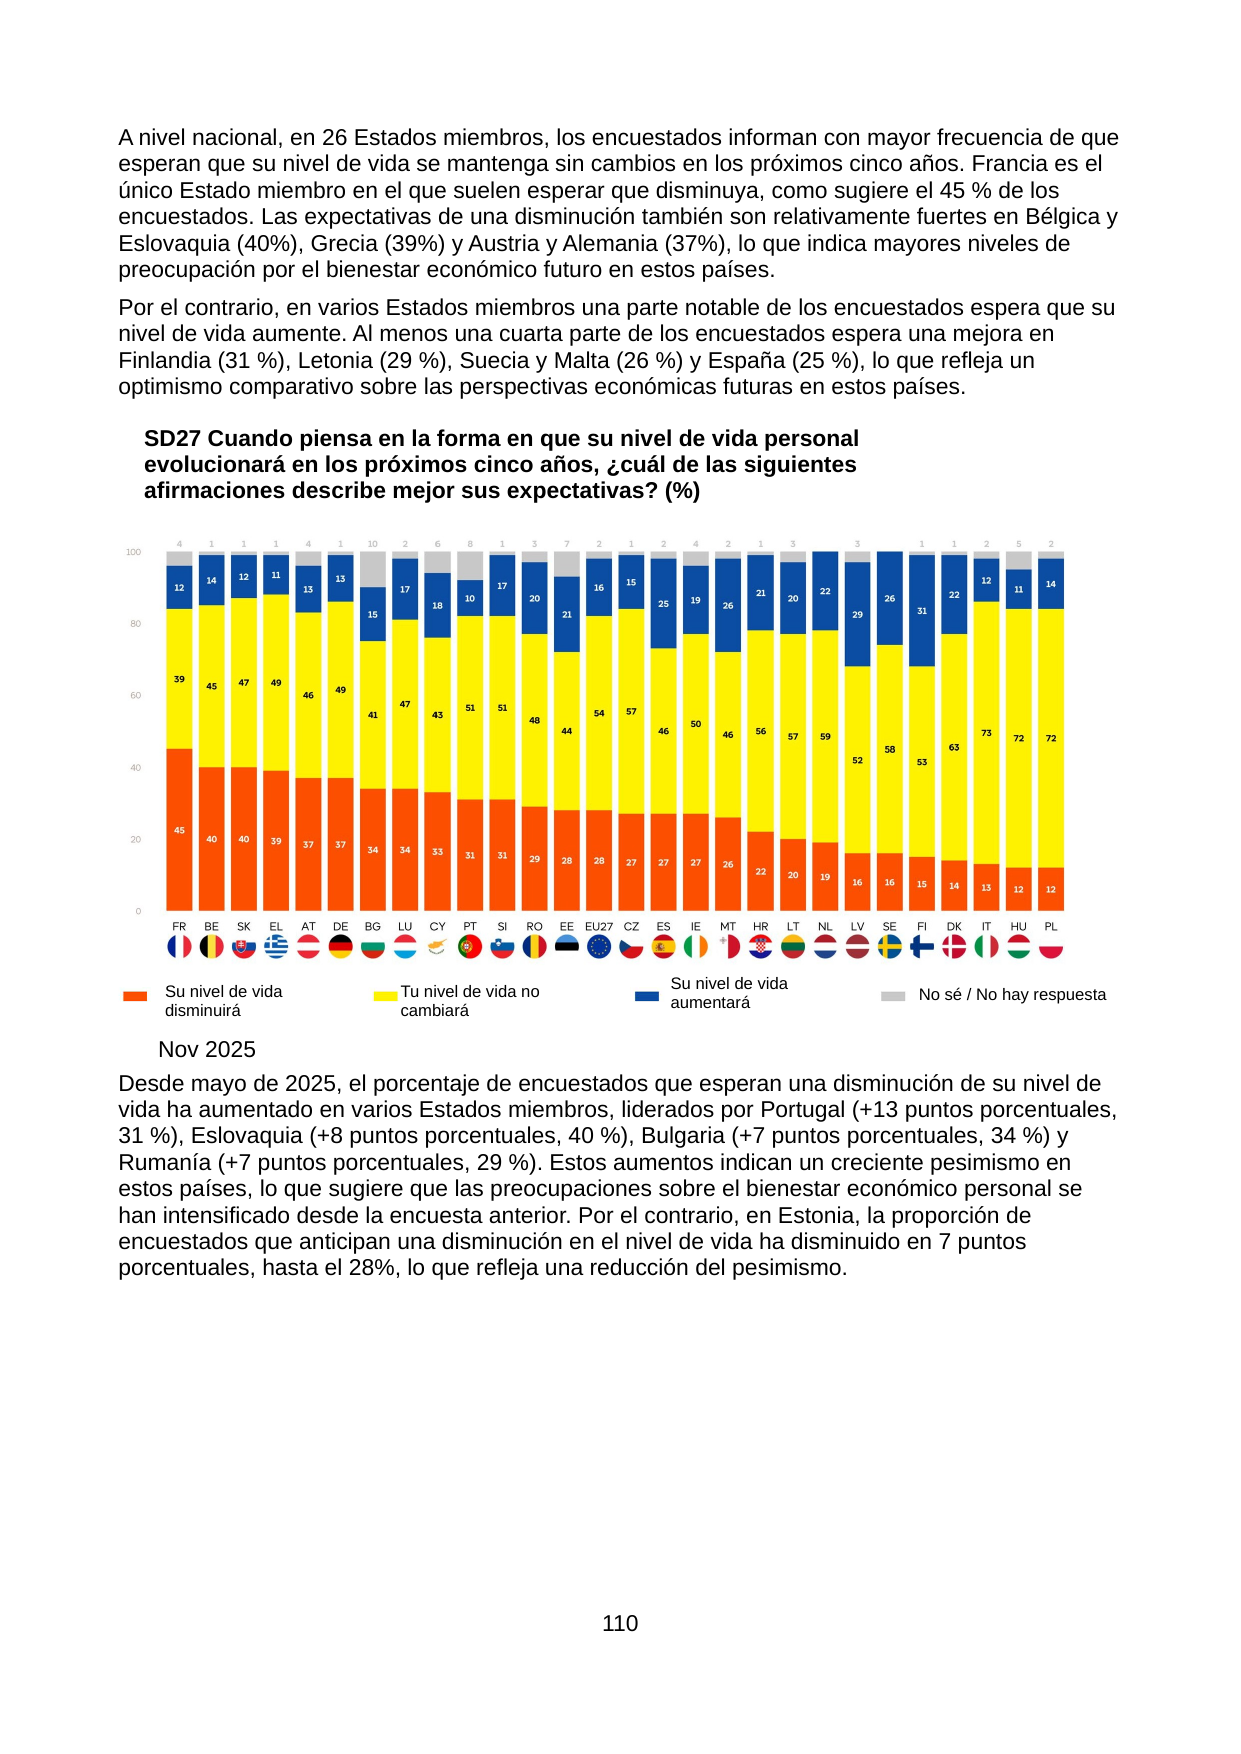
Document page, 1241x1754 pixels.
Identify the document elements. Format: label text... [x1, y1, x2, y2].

text Por el contrario, en varios Estados miembros una parte notable de los encuestados espera que su nivel de vida aumente. Al menos una cuarta parte de los encuestados espera una mejora en Finlandia (31 %), Letonia (29 %), Suecia y Malta (26 %) y España (25 %), lo que refleja un optimismo comparativo sobre las perspectivas económicas futuras en estos países. [118, 294, 1122, 399]
picture [119, 532, 1070, 968]
text A nivel nacional, en 26 Estados miembros, los encuestados informan con mayor frecuencia de que esperan que su nivel de vida se mantenga sin cambios en los próximos cinco años. Francia es el único Estado miembro en el que suelen esperar que disminuya, como sugiere el 45 % de los encuestados. Las expectativas de una disminución también son relativamente fuertes en Bélgica y Eslovaquia (40%), Grecia (39%) y Austria y Alemania (37%), lo que indica mayores niveles de preocupación por el bienestar económico futuro en estos países. [118, 124, 1122, 282]
picture [118, 987, 908, 1002]
text Desde mayo de 2025, el porcentaje de encuestados que esperan una disminución de su nivel de vida ha aumentado en varios Estados miembros, liderados por Portugal (+13 puntos porcentuales, 31 %), Eslovaquia (+8 puntos porcentuales, 40 %), Bulgaria (+7 puntos porcentuales, 34 %) y Rumanía (+7 puntos porcentuales, 29 %). Estos aumentos indican un creciente pesimismo en estos países, lo que sugiere que las preocupaciones sobre el bienestar económico personal se han intensificado desde la encuesta anterior. Por el contrario, en Estonia, la proporción de encuestados que anticipan una disminución en el nivel de vida ha disminuido en 7 puntos porcentuales, hasta el 28%, lo que refleja una reducción del pesimismo. [118, 411, 1122, 1281]
